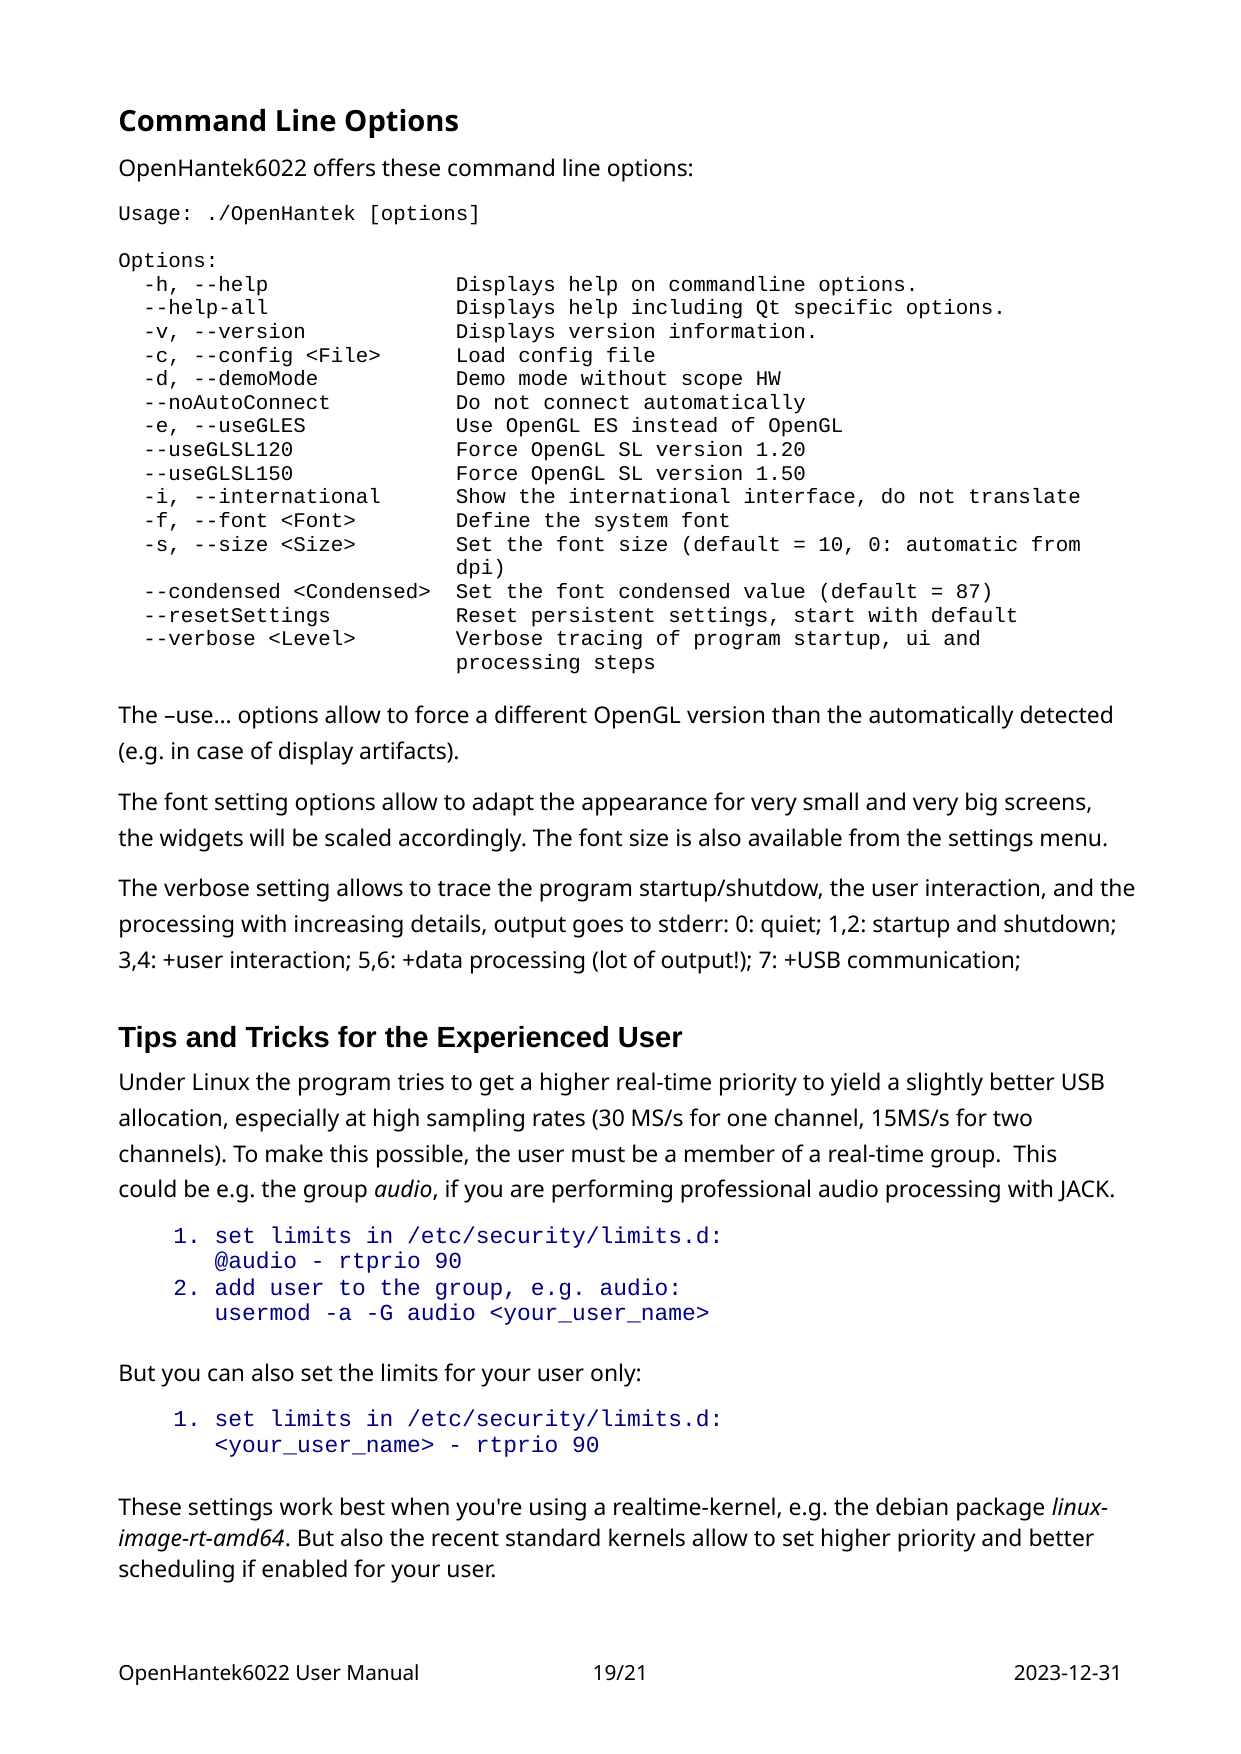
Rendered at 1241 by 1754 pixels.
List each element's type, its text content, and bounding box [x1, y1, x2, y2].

text --condensed <Condensed> Set the font condensed value (default = 87) [118, 581, 1122, 605]
text 1. set limits in /etc/security/limits.d: [118, 1224, 1122, 1250]
text --help-all Displays help including Qt specific options. [118, 297, 1122, 321]
text --useGLSL150 Force OpenGL SL version 1.50 [118, 463, 1122, 486]
subtitle Command Line Options [118, 100, 1122, 140]
text Usage: ./OpenHantek [options] [118, 203, 1122, 226]
text The verbose setting allows to trace the program startup/shutdow, the user interaction, and the processing with increasing details, output goes to stderr: 0: quiet; 1,2: startup and shutdown; 3,4: +user interaction; 5,6: +data processing (lot of output!); 7: +USB communication; [118, 872, 1163, 975]
text processing steps [118, 652, 1122, 676]
text --noAutoConnect Do not connect automatically [118, 392, 1122, 416]
text -s, --size <Size> Set the font size (default = 10, 0: automatic from [118, 534, 1122, 557]
text The –use… options allow to force a different OpenGL version than the automatically detected (e.g. in case of display artifacts). [118, 699, 1122, 766]
text @audio - rtprio 90 [118, 1250, 1122, 1276]
subtitle Under Linux the program tries to get a higher real-time priority to yield a slightly better USB allocation, especially at high sampling rates (30 MS/s for one channel, 15MS/s for two channels). To make this possible, the user must be a member of a real-time group. This could be e.g. the group audio, if you are performing professional audio processing with JACK. [118, 1066, 1122, 1205]
text --resetSettings Reset persistent settings, start with default [118, 605, 1122, 628]
text OpenHantek6022 offers these command line options: [118, 152, 1122, 183]
text --verbose <Level> Verbose tracing of program startup, ui and [118, 628, 1122, 652]
text Options: [118, 250, 1122, 274]
text These settings work best when you're using a realtime-kernel, e.g. the debian package linux-image-rt-amd64. But also the recent standard kernels allow to set higher priority and better scheduling if enabled for your user. [118, 1491, 1122, 1584]
text -v, --version Displays version information. [118, 321, 1122, 344]
text usermod -a -G audio <your_user_name> [118, 1302, 1122, 1328]
subtitle Tips and Tricks for the Experienced User [118, 1019, 1122, 1053]
text -d, --demoMode Demo mode without scope HW [118, 368, 1122, 392]
text The font setting options allow to adapt the appearance for very small and very big screens, the widgets will be scaled accordingly. The font size is also available from the settings menu. [118, 786, 1122, 853]
text -h, --help Displays help on commandline options. [118, 274, 1122, 297]
text dpi) [118, 557, 1122, 581]
subtitle But you can also set the limits for your user only: [118, 1357, 1122, 1388]
text -i, --international Show the international interface, do not translate [118, 486, 1122, 510]
text -e, --useGLES Use OpenGL ES instead of OpenGL [118, 416, 1122, 439]
text 2. add user to the group, e.g. audio: [118, 1276, 1122, 1302]
text -c, --config <File> Load config file [118, 344, 1122, 368]
text -f, --font <Font> Define the system font [118, 510, 1122, 534]
text <your_user_name> - rtprio 90 [118, 1434, 1122, 1459]
text 1. set limits in /etc/security/limits.d: [118, 1408, 1122, 1434]
text --useGLSL120 Force OpenGL SL version 1.20 [118, 439, 1122, 463]
